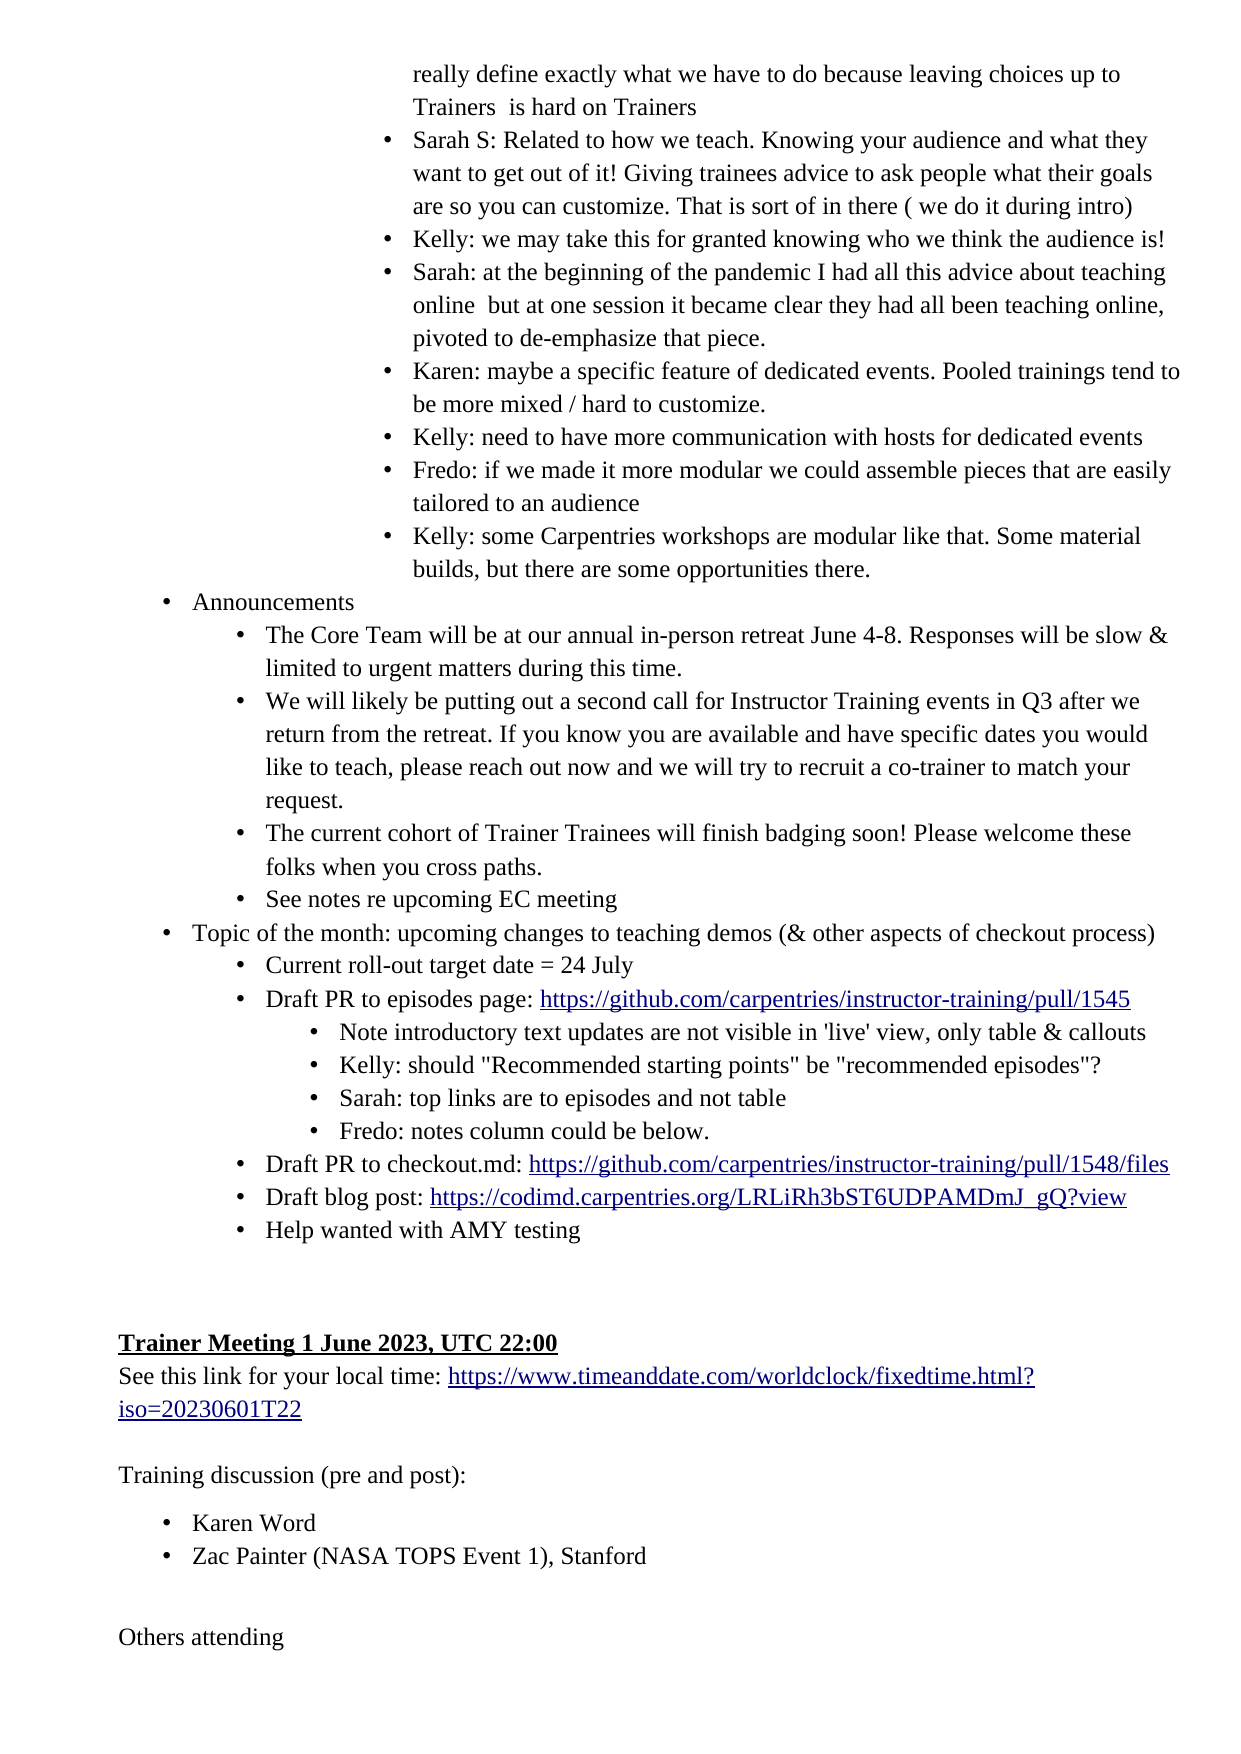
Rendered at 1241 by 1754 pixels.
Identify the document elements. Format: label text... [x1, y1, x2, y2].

list Kelly: some Carpentries workshops are modular like that. Some material builds, but there are some opportunities there. [383, 521, 1181, 583]
list Help wanted with AMY testing [236, 1215, 1181, 1243]
list Kelly: we may take this for granted knowing who we think the audience is! [383, 224, 1181, 253]
list Fredo: notes column could be below. [309, 1116, 1181, 1144]
list Kelly: should "Recommended starting points" be "recommended episodes"? [309, 1050, 1181, 1078]
list Current roll-out target date = 24 July [236, 951, 1181, 979]
list Note introductory text updates are not visible in 'live' view, only table & callouts [309, 1017, 1181, 1045]
list Karen Word [162, 1508, 1181, 1537]
list See notes re upcoming EC meeting [236, 884, 1181, 913]
list Karen: maybe a specific feature of dedicated events. Pooled trainings tend to be more mixed / hard to customize. [383, 356, 1181, 418]
text Others attending [118, 1589, 1181, 1651]
list Topic of the month: upcoming changes to teaching demos (& other aspects of checkout process) [162, 918, 1181, 946]
list The Core Team will be at our annual in-person retreat June 4-8. Responses will be slow & limited to urgent matters during this time. [236, 620, 1181, 682]
list Fredo: if we made it more modular we could assemble pieces that are easily tailored to an audience [383, 455, 1181, 517]
list Zac Painter (NASA TOPS Event 1), Stanford [162, 1541, 1181, 1570]
list Kelly: need to have more communication with hosts for dedicated events [383, 422, 1181, 451]
list Sarah: top links are to episodes and not table [309, 1083, 1181, 1111]
list Sarah S: Related to how we teach. Knowing your audience and what they want to get out of it! Giving trainees advice to ask people what their goals are so you can customize. That is sort of in there ( we do it during intro) [383, 125, 1181, 220]
list really define exactly what we have to do because leaving choices up to Trainers is hard on Trainers [383, 59, 1181, 121]
list Draft blog post: https://codimd.carpentries.org/LRLiRh3bST6UDPAMDmJ_gQ?view [236, 1182, 1181, 1211]
list Sarah: at the beginning of the pandemic I had all this advice about teaching online but at one session it became clear they had all been teaching online, pivoted to de-emphasize that piece. [383, 257, 1181, 352]
list Draft PR to checkout.md: https://github.com/carpentries/instructor-training/pull/1548/files [236, 1149, 1181, 1177]
list We will likely be putting out a second call for Instructor Training events in Q3 after we return from the retreat. If you know you are available and have specific dates you would like to teach, please reach out now and we will try to recruit a co-trainer to match your request. [236, 686, 1181, 814]
list The current cohort of Trainer Trainees will finish badging soon! Please welcome these folks when you cross paths. [236, 818, 1181, 880]
list Draft PR to episodes page: https://github.com/carpentries/instructor-training/pull/1545 [236, 984, 1181, 1012]
text Trainer Meeting 1 June 2023, UTC 22:00 See this link for your local time: https://www.timeanddate.com/worldclock/fixedtime.html?iso=20230601T22 Training discussion (pre and post): [118, 1262, 1181, 1489]
list Announcements [162, 587, 1181, 616]
